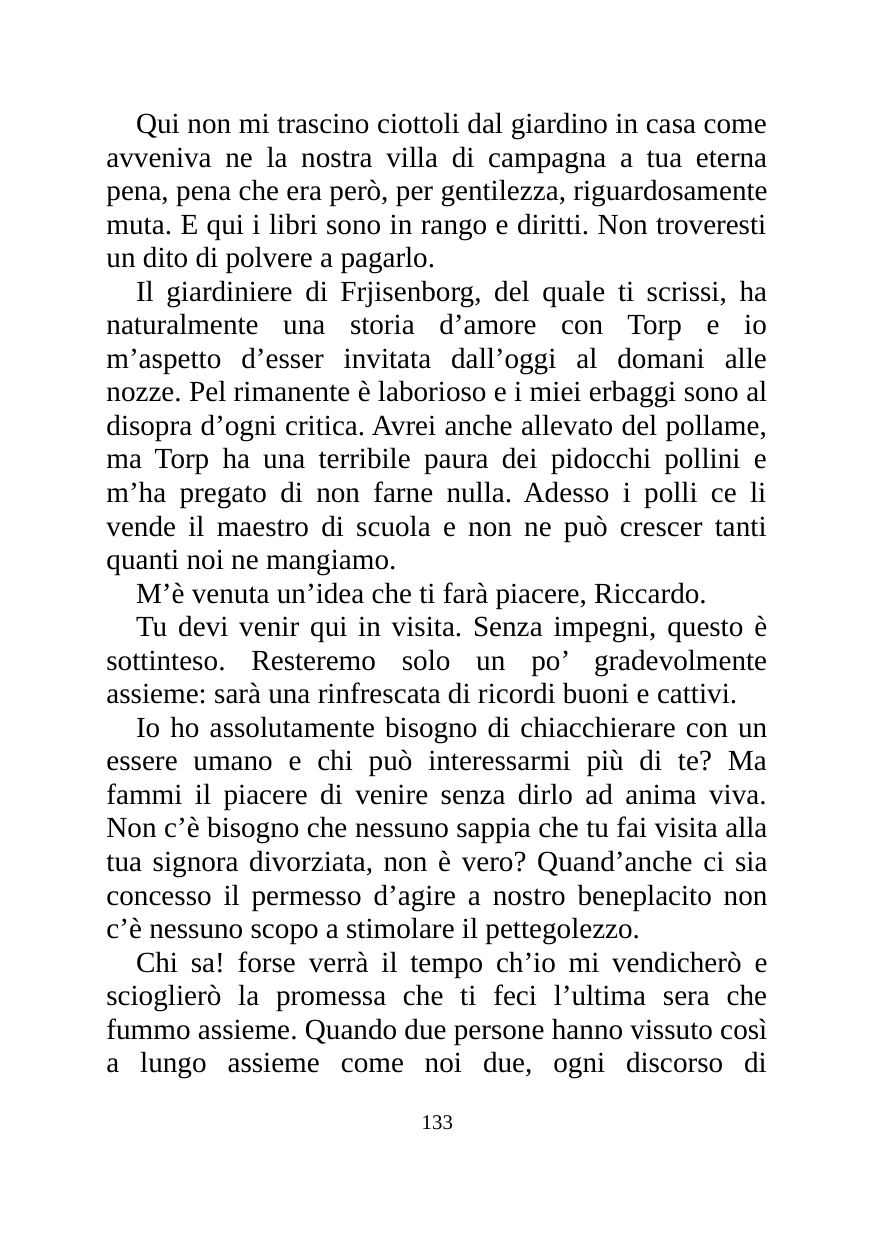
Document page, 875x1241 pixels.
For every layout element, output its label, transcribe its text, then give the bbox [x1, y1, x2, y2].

text M’è venuta un’idea che ti farà piacere, Riccardo. [106, 576, 768, 609]
text Il giardiniere di Frjisenborg, del quale ti scrissi, ha naturalmente una storia d’amore con Torp e io m’aspetto d’esser invitata dall’oggi al domani alle nozze. Pel rimanente è laborioso e i miei erbaggi sono al disopra d’ogni critica. Avrei anche allevato del pollame, ma Torp ha una terribile paura dei pidocchi pollini e m’ha pregato di non farne nulla. Adesso i polli ce li vende il maestro di scuola e non ne può crescer tanti quanti noi ne mangiamo. [106, 274, 768, 576]
text Chi sa! forse verrà il tempo ch’io mi vendicherò e scioglierò la promessa che ti feci l’ultima sera che fummo assieme. Quando due persone hanno vissuto così a lungo assieme come noi due, ogni discorso di [106, 945, 768, 1079]
text Tu devi venir qui in visita. Senza impegni, questo è sottinteso. Resteremo solo un po’ gradevolmente assieme: sarà una rinfrescata di ricordi buoni e cattivi. [106, 609, 768, 710]
text Qui non mi trascino ciottoli dal giardino in casa come avveniva ne la nostra villa di campagna a tua eterna pena, pena che era però, per gentilezza, riguardosamente muta. E qui i libri sono in rango e diritti. Non troveresti un dito di polvere a pagarlo. [106, 106, 768, 274]
text Io ho assolutamente bisogno di chiacchierare con un essere umano e chi può interessarmi più di te? Ma fammi il piacere di venire senza dirlo ad anima viva. Non c’è bisogno che nessuno sappia che tu fai visita alla tua signora divorziata, non è vero? Quand’anche ci sia concesso il permesso d’agire a nostro beneplacito non c’è nessuno scopo a stimolare il pettegolezzo. [106, 710, 768, 945]
